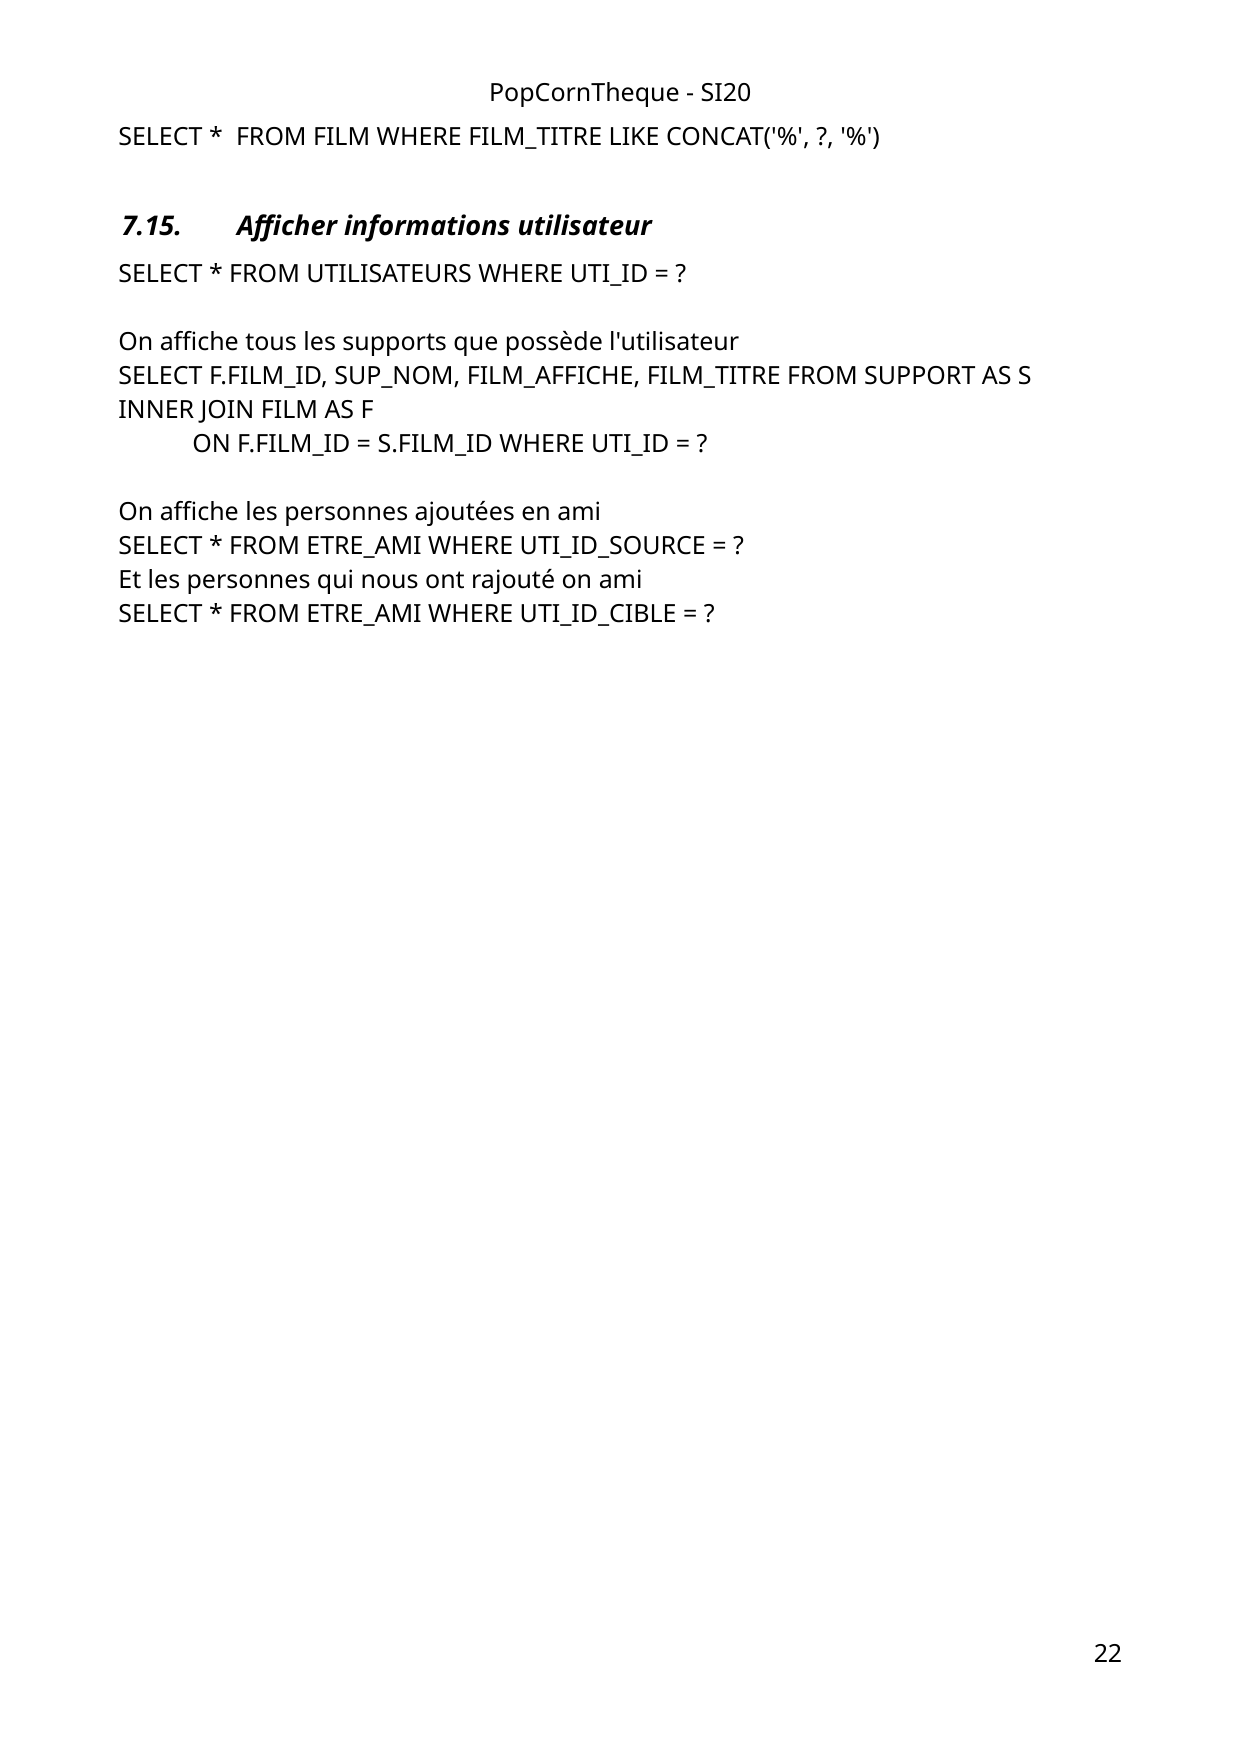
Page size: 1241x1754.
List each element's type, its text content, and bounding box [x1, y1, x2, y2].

text Et les personnes qui nous ont rajouté on ami [118, 562, 1122, 596]
text ON F.FILM_ID = S.FILM_ID WHERE UTI_ID = ? [118, 426, 1122, 460]
text SELECT * FROM UTILISATEURS WHERE UTI_ID = ? [118, 256, 1122, 289]
text SELECT F.FILM_ID, SUP_NOM, FILM_AFFICHE, FILM_TITRE FROM SUPPORT AS S [118, 358, 1122, 392]
text SELECT * FROM FILM WHERE FILM_TITRE LIKE CONCAT('%', ?, '%') [118, 118, 1122, 152]
text SELECT * FROM ETRE_AMI WHERE UTI_ID_CIBLE = ? [118, 596, 1122, 630]
text SELECT * FROM ETRE_AMI WHERE UTI_ID_SOURCE = ? [118, 528, 1122, 562]
text On affiche les personnes ajoutées en ami [118, 494, 1122, 528]
text INNER JOIN FILM AS F [118, 392, 1122, 426]
text On affiche tous les supports que possède l'utilisateur [118, 324, 1122, 358]
subtitle Afficher informations utilisateur [122, 207, 1122, 244]
